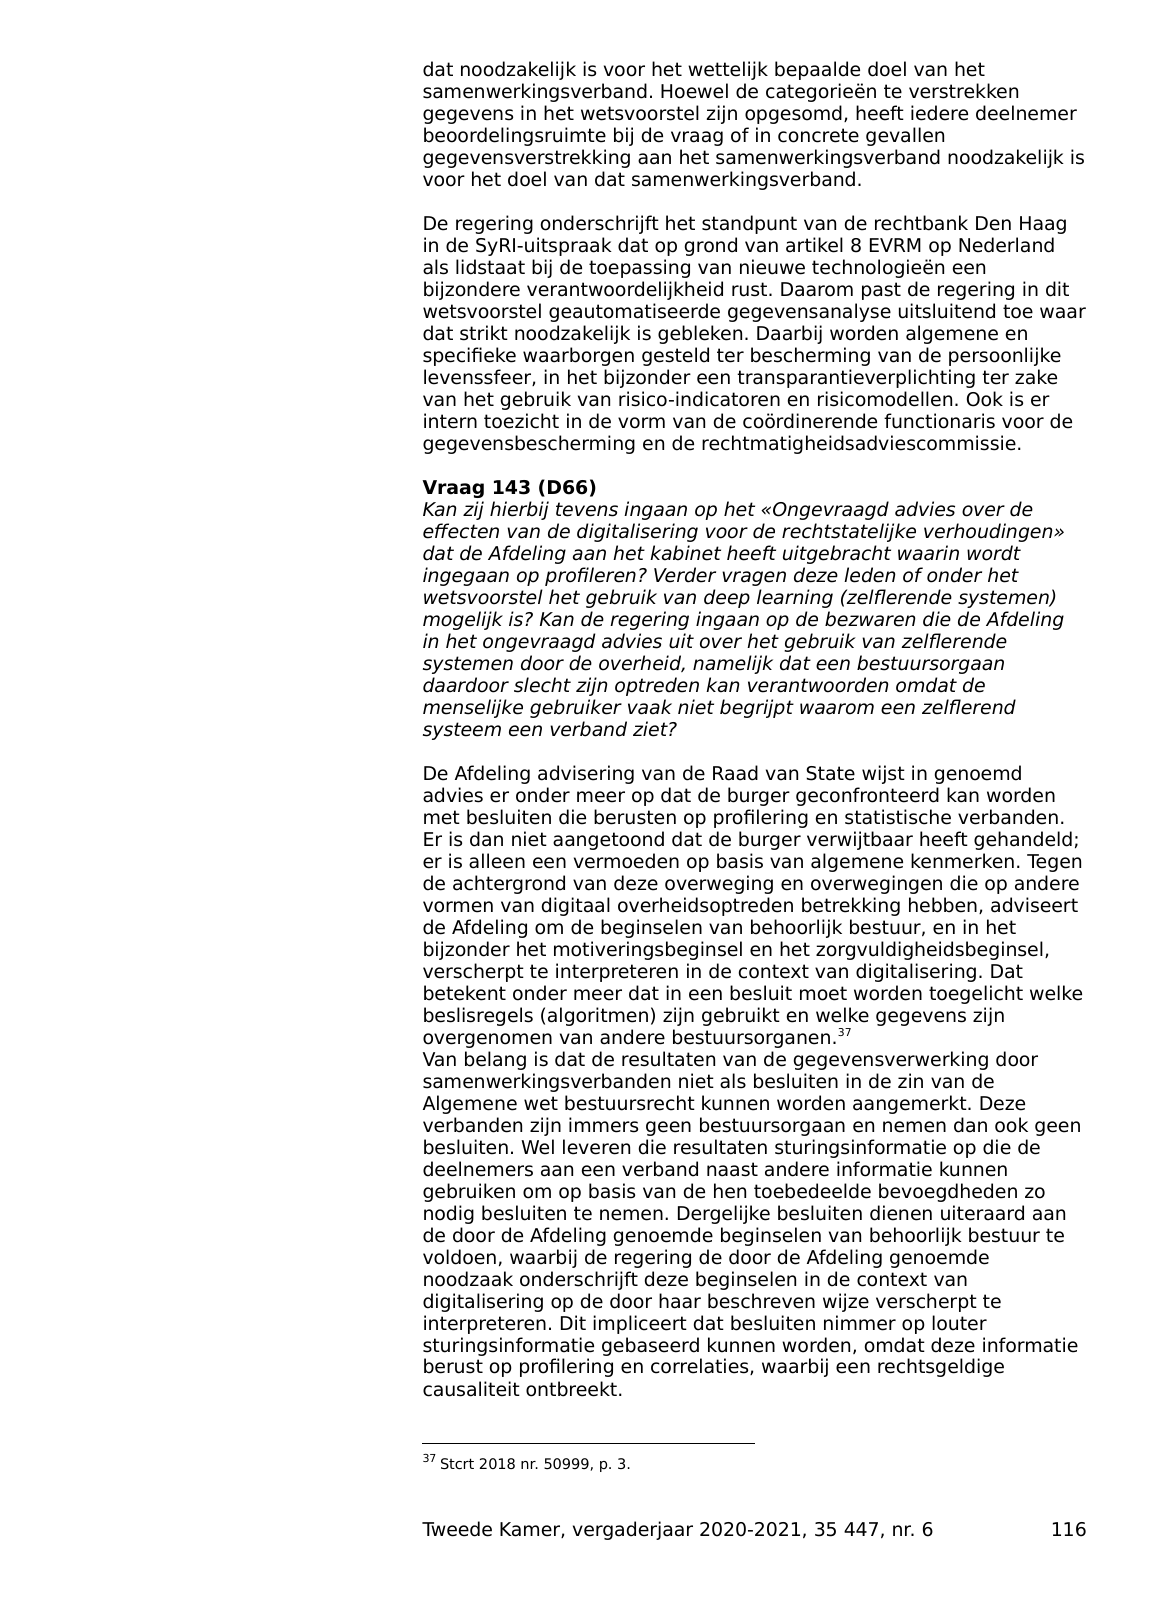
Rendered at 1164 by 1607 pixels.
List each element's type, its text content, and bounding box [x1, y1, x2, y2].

text dat noodzakelijk is voor het wettelijk bepaalde doel van het samenwerkingsverband. Hoewel de categorieën te verstrekken gegevens in het wetsvoorstel zijn opgesomd, heeft iedere deelnemer beoordelingsruimte bij de vraag of in concrete gevallen gegevensverstrekking aan het samenwerkingsverband noodzakelijk is voor het doel van dat samenwerkingsverband. [422, 59, 1087, 191]
text Stcrt 2018 nr. 50999, p. 3. [422, 1452, 1087, 1474]
text De Afdeling advisering van de Raad van State wijst in genoemd advies er onder meer op dat de burger geconfronteerd kan worden met besluiten die berusten op profilering en statistische verbanden. Er is dan niet aangetoond dat de burger verwijtbaar heeft gehandeld; er is alleen een vermoeden op basis van algemene kenmerken. Tegen de achtergrond van deze overweging en overwegingen die op andere vormen van digitaal overheidsoptreden betrekking hebben, adviseert de Afdeling om de beginselen van behoorlijk bestuur, en in het bijzonder het motiveringsbeginsel en het zorgvuldigheidsbeginsel, verscherpt te interpreteren in de context van digitalisering. Dat betekent onder meer dat in een besluit moet worden toegelicht welke beslisregels (algoritmen) zijn gebruikt en welke gegevens zijn overgenomen van andere bestuursorganen. [422, 763, 1087, 1049]
text De regering onderschrijft het standpunt van de rechtbank Den Haag in de SyRI-uitspraak dat op grond van artikel 8 EVRM op Nederland als lidstaat bij de toepassing van nieuwe technologieën een bijzondere verantwoordelijkheid rust. Daarom past de regering in dit wetsvoorstel geautomatiseerde gegevensanalyse uitsluitend toe waar dat strikt noodzakelijk is gebleken. Daarbij worden algemene en specifieke waarborgen gesteld ter bescherming van de persoonlijke levenssfeer, in het bijzonder een transparantieverplichting ter zake van het gebruik van risico-indicatoren en risicomodellen. Ook is er intern toezicht in de vorm van de coördinerende functionaris voor de gegevensbescherming en de rechtmatigheidsadviescommissie. [422, 213, 1087, 455]
text Vraag 143 (D66) [422, 477, 1087, 499]
text Van belang is dat de resultaten van de gegevensverwerking door samenwerkingsverbanden niet als besluiten in de zin van de Algemene wet bestuursrecht kunnen worden aangemerkt. Deze verbanden zijn immers geen bestuursorgaan en nemen dan ook geen besluiten. Wel leveren die resultaten sturingsinformatie op die de deelnemers aan een verband naast andere informatie kunnen gebruiken om op basis van de hen toebedeelde bevoegdheden zo nodig besluiten te nemen. Dergelijke besluiten dienen uiteraard aan de door de Afdeling genoemde beginselen van behoorlijk bestuur te voldoen, waarbij de regering de door de Afdeling genoemde noodzaak onderschrijft deze beginselen in de context van digitalisering op de door haar beschreven wijze verscherpt te interpreteren. Dit impliceert dat besluiten nimmer op louter sturingsinformatie gebaseerd kunnen worden, omdat deze informatie berust op profilering en correlaties, waarbij een rechtsgeldige causaliteit ontbreekt. [422, 1049, 1087, 1400]
text Kan zij hierbij tevens ingaan op het «Ongevraagd advies over de effecten van de digitalisering voor de rechtstatelijke verhoudingen» dat de Afdeling aan het kabinet heeft uitgebracht waarin wordt ingegaan op profileren? Verder vragen deze leden of onder het wetsvoorstel het gebruik van deep learning (zelflerende systemen) mogelijk is? Kan de regering ingaan op de bezwaren die de Afdeling in het ongevraagd advies uit over het gebruik van zelflerende systemen door de overheid, namelijk dat een bestuursorgaan daardoor slecht zijn optreden kan verantwoorden omdat de menselijke gebruiker vaak niet begrijpt waarom een zelflerend systeem een verband ziet? [422, 499, 1087, 741]
